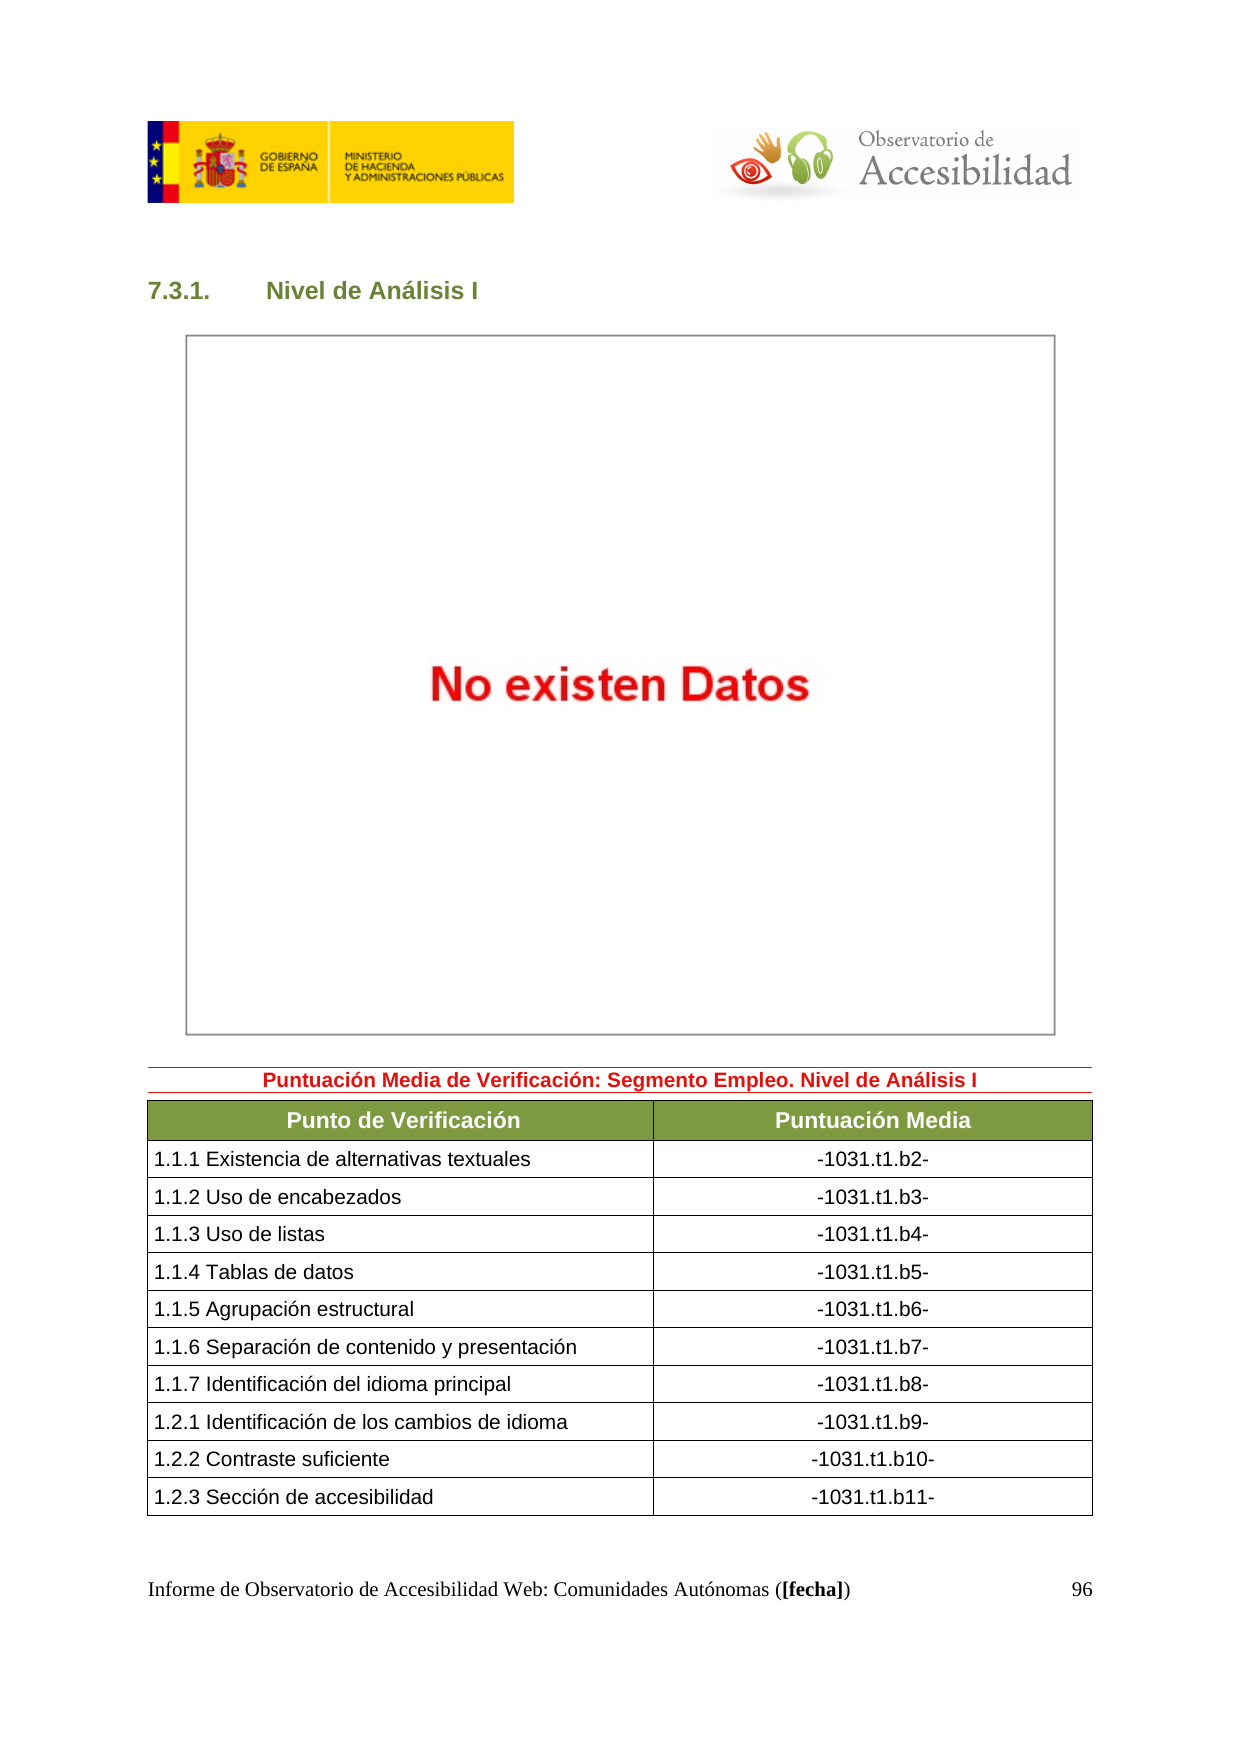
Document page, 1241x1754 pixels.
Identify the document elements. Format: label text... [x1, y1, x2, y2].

list Nivel de Análisis I [148, 276, 1092, 304]
table_cell 1.1.1 Existencia de alternativas textuales [148, 1141, 653, 1177]
table_cell 1.2.2 Contraste suficiente [148, 1441, 653, 1477]
picture [710, 122, 1086, 205]
table_cell 1.2.1 Identificación de los cambios de idioma [148, 1403, 653, 1440]
table_cell -1031.t1.b7- [654, 1328, 1092, 1365]
table_cell 1.1.7 Identificación del idioma principal [148, 1366, 653, 1402]
table_cell 1.1.6 Separación de contenido y presentación [148, 1328, 653, 1365]
table_cell 1.1.4 Tablas de datos [148, 1253, 653, 1290]
table_cell -1031.t1.b6- [654, 1291, 1092, 1327]
table_cell 1.1.3 Uso de listas [148, 1216, 653, 1252]
picture [178, 332, 1062, 1042]
picture [147, 121, 514, 203]
table_cell -1031.t1.b4- [654, 1216, 1092, 1252]
table_cell 1.2.3 Sección de accesibilidad [148, 1478, 653, 1515]
table_cell 1.1.2 Uso de encabezados [148, 1178, 653, 1215]
table_cell -1031.t1.b8- [654, 1366, 1092, 1402]
table_cell 1.1.5 Agrupación estructural [148, 1291, 653, 1327]
table_cell -1031.t1.b11- [654, 1478, 1092, 1515]
table_cell -1031.t1.b2- [654, 1141, 1092, 1177]
table_header Punto de Verificación [148, 1101, 653, 1140]
text Puntuación Media de Verificación: Segmento Empleo. Nivel de Análisis I [148, 1068, 1092, 1092]
table_cell -1031.t1.b10- [654, 1441, 1092, 1477]
table_cell -1031.t1.b3- [654, 1178, 1092, 1215]
table_cell -1031.t1.b5- [654, 1253, 1092, 1290]
table_header Puntuación Media [654, 1101, 1092, 1140]
table_cell -1031.t1.b9- [654, 1403, 1092, 1440]
